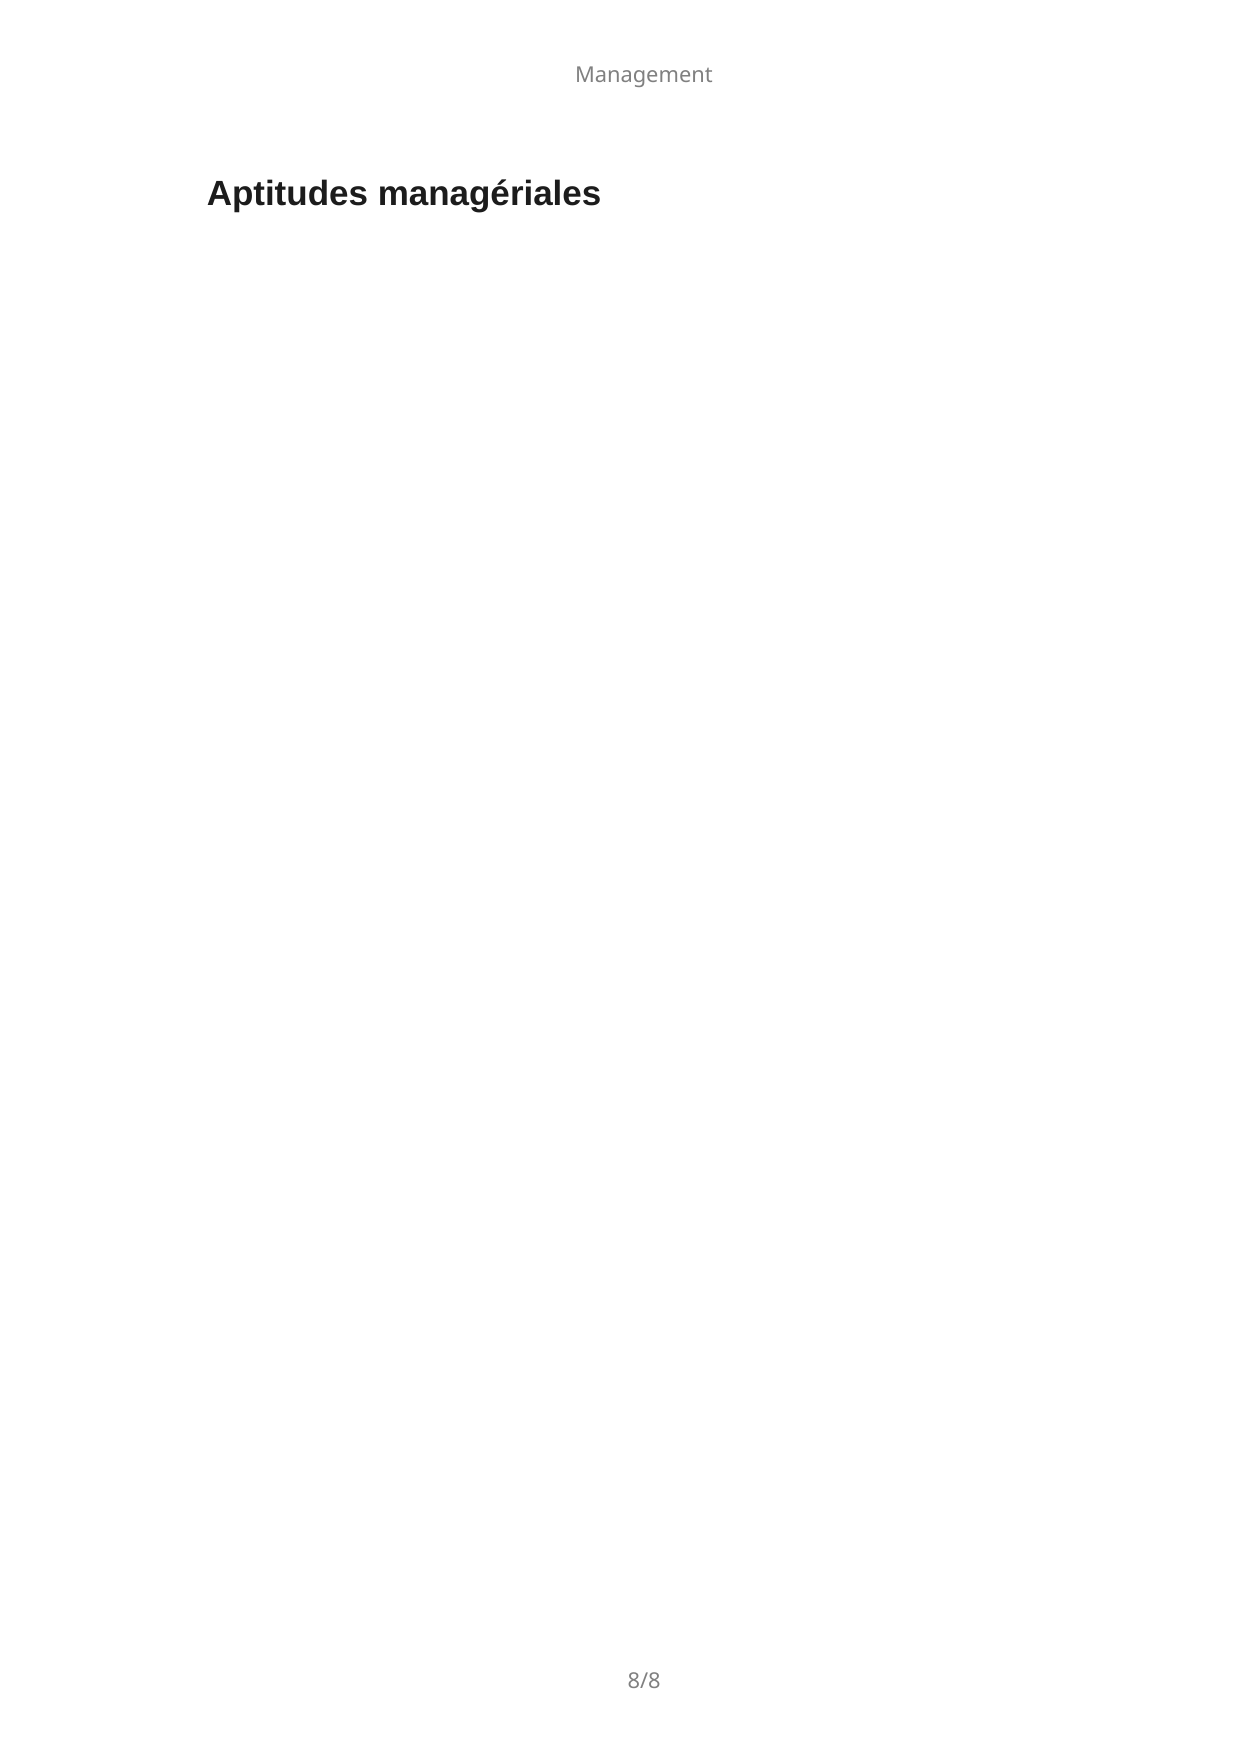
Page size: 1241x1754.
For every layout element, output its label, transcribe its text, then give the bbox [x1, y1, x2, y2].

subtitle Aptitudes managériales [207, 173, 1081, 213]
